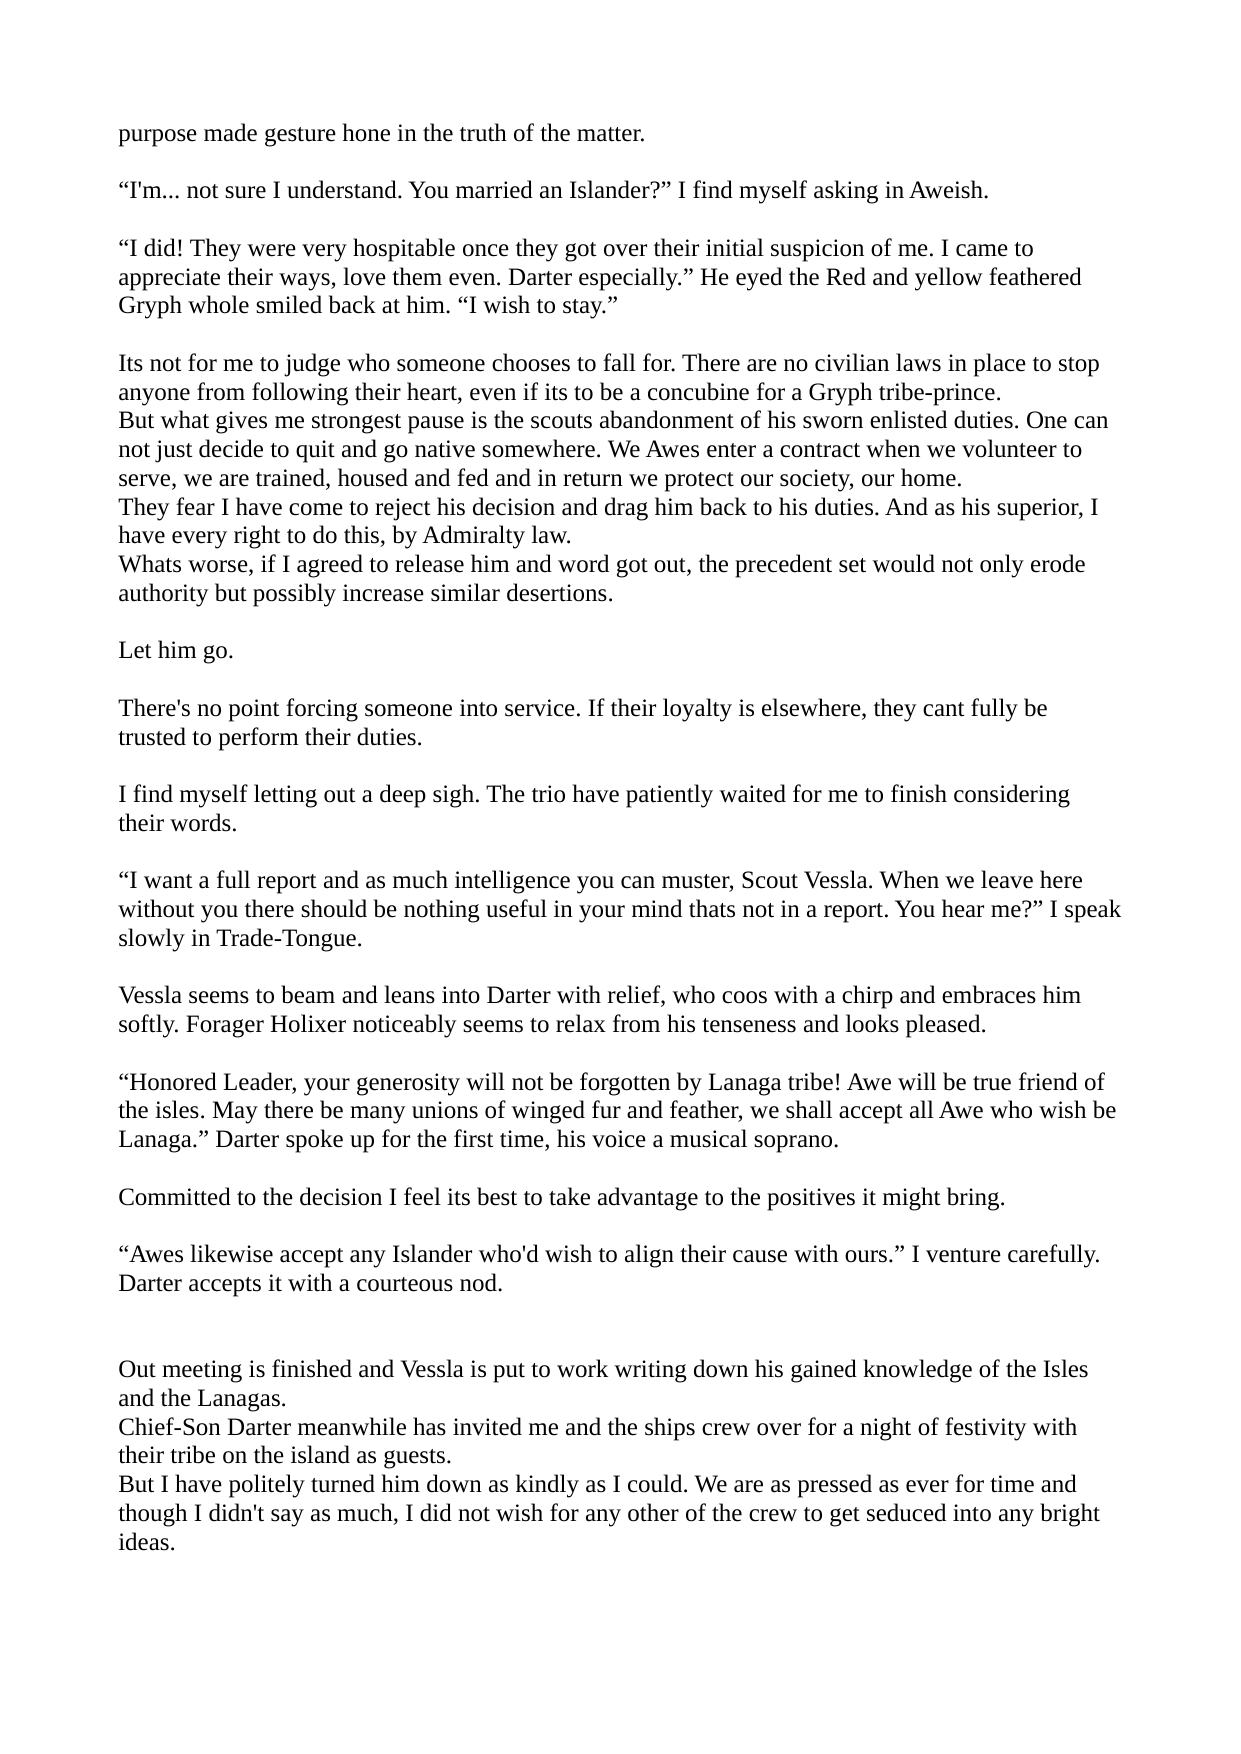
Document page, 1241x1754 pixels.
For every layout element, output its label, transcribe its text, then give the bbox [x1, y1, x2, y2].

text There's no point forcing someone into service. If their loyalty is elsewhere, they cant fully be trusted to perform their duties. [118, 693, 1122, 751]
text “I'm... not sure I understand. You married an Islander?” I find myself asking in Aweish. [118, 176, 1122, 204]
text Let him go. [118, 636, 1122, 664]
text Vessla seems to beam and leans into Darter with relief, who coos with a chirp and embraces him softly. Forager Holixer noticeably seems to relax from his tenseness and looks pleased. [118, 981, 1122, 1038]
text “Honored Leader, your generosity will not be forgotten by Lanaga tribe! Awe will be true friend of the isles. May there be many unions of winged fur and feather, we shall accept all Awe who wish be Lanaga.” Darter spoke up for the first time, his voice a musical soprano. [118, 1067, 1122, 1153]
text But I have politely turned him down as kindly as I could. We are as pressed as ever for time and though I didn't say as much, I did not wish for any other of the crew to get seduced into any bright ideas. [118, 1469, 1122, 1556]
text But what gives me strongest pause is the scouts abandonment of his sworn enlisted duties. One can not just decide to quit and go native somewhere. We Awes enter a contract when we volunteer to serve, we are trained, housed and fed and in return we protect our society, our home. [118, 406, 1122, 492]
text They fear I have come to reject his decision and drag him back to his duties. And as his superior, I have every right to do this, by Admiralty law. [118, 492, 1122, 549]
text Out meeting is finished and Vessla is put to work writing down his gained knowledge of the Isles and the Lanagas. [118, 1354, 1122, 1412]
text Chief-Son Darter meanwhile has invited me and the ships crew over for a night of festivity with their tribe on the island as guests. [118, 1412, 1122, 1469]
text Its not for me to judge who someone chooses to fall for. There are no civilian laws in place to stop anyone from following their heart, even if its to be a concubine for a Gryph tribe-prince. [118, 348, 1122, 406]
text Whats worse, if I agreed to release him and word got out, the precedent set would not only erode authority but possibly increase similar desertions. [118, 549, 1122, 607]
text “I want a full report and as much intelligence you can muster, Scout Vessla. When we leave here without you there should be nothing useful in your mind thats not in a report. You hear me?” I speak slowly in Trade-Tongue. [118, 866, 1122, 952]
text I find myself letting out a deep sigh. The trio have patiently waited for me to finish considering their words. [118, 779, 1122, 837]
text “Awes likewise accept any Islander who'd wish to align their cause with ours.” I venture carefully. Darter accepts it with a courteous nod. [118, 1239, 1122, 1297]
text purpose made gesture hone in the truth of the matter. [118, 118, 1122, 147]
text Committed to the decision I feel its best to take advantage to the positives it might bring. [118, 1182, 1122, 1211]
text “I did! They were very hospitable once they got over their initial suspicion of me. I came to appreciate their ways, love them even. Darter especially.” He eyed the Red and yellow feathered Gryph whole smiled back at him. “I wish to stay.” [118, 233, 1122, 319]
